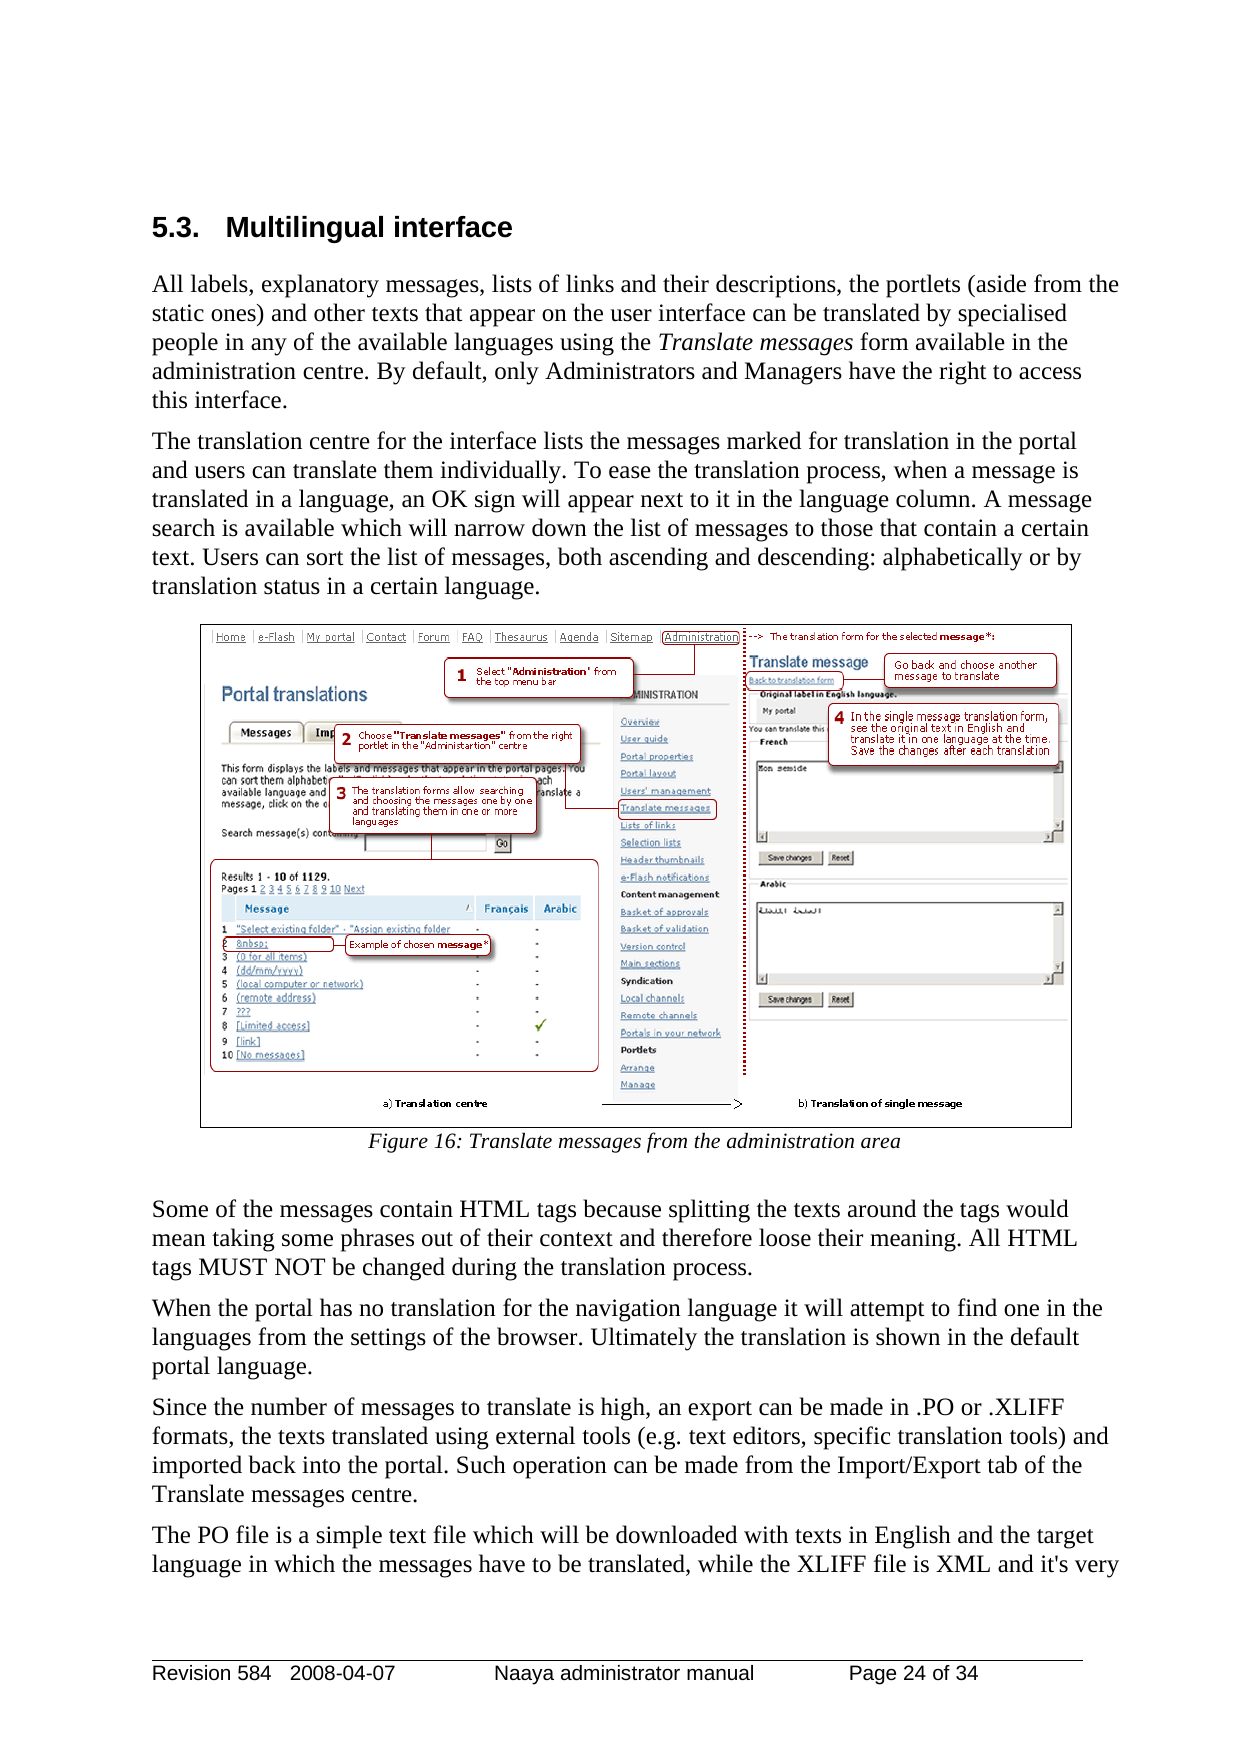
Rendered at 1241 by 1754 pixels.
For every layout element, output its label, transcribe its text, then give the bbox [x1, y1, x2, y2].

text Since the number of messages to translate is high, an export can be made in .PO or .XLIFF formats, the texts translated using external tools (e.g. text editors, specific translation tools) and imported back into the portal. Such operation can be made from the Import/Export tab of the Translate messages centre. [152, 1392, 1120, 1508]
text When the portal has no translation for the navigation language it will attempt to find one in the languages from the settings of the browser. Ultimately the translation is shown in the default portal language. [152, 1293, 1120, 1380]
text The translation centre for the interface lists the messages marked for translation in the portal and users can translate them individually. To ease the translation process, when a message is translated in a language, an OK sign will appear next to it in the language column. A message search is available which will narrow down the list of messages to those that contain a certain text. Users can sort the list of messages, both ascending and descending: alphabetically or by translation status in a certain language. [152, 426, 1120, 600]
text The PO file is a simple text file which will be downloaded with texts in English and the target language in which the messages have to be translated, while the XLIFF file is XML and it's very [152, 1520, 1120, 1578]
subtitle Multilingual interface [152, 210, 1120, 244]
text All labels, explanatory messages, lists of links and their descriptions, the portlets (aside from the static ones) and other texts that appear on the user interface can be translated by specialised people in any of the available languages using the Translate messages form available in the administration centre. By default, only Administrators and Managers have the right to access this interface. [152, 269, 1120, 414]
text Some of the messages contain HTML tags because splitting the texts around the tags would mean taking some phrases out of their context and therefore loose their meaning. All HTML tags MUST NOT be changed during the translation process. [152, 1194, 1120, 1281]
text Figure 16: Translate messages from the administration area [129, 624, 1143, 1153]
